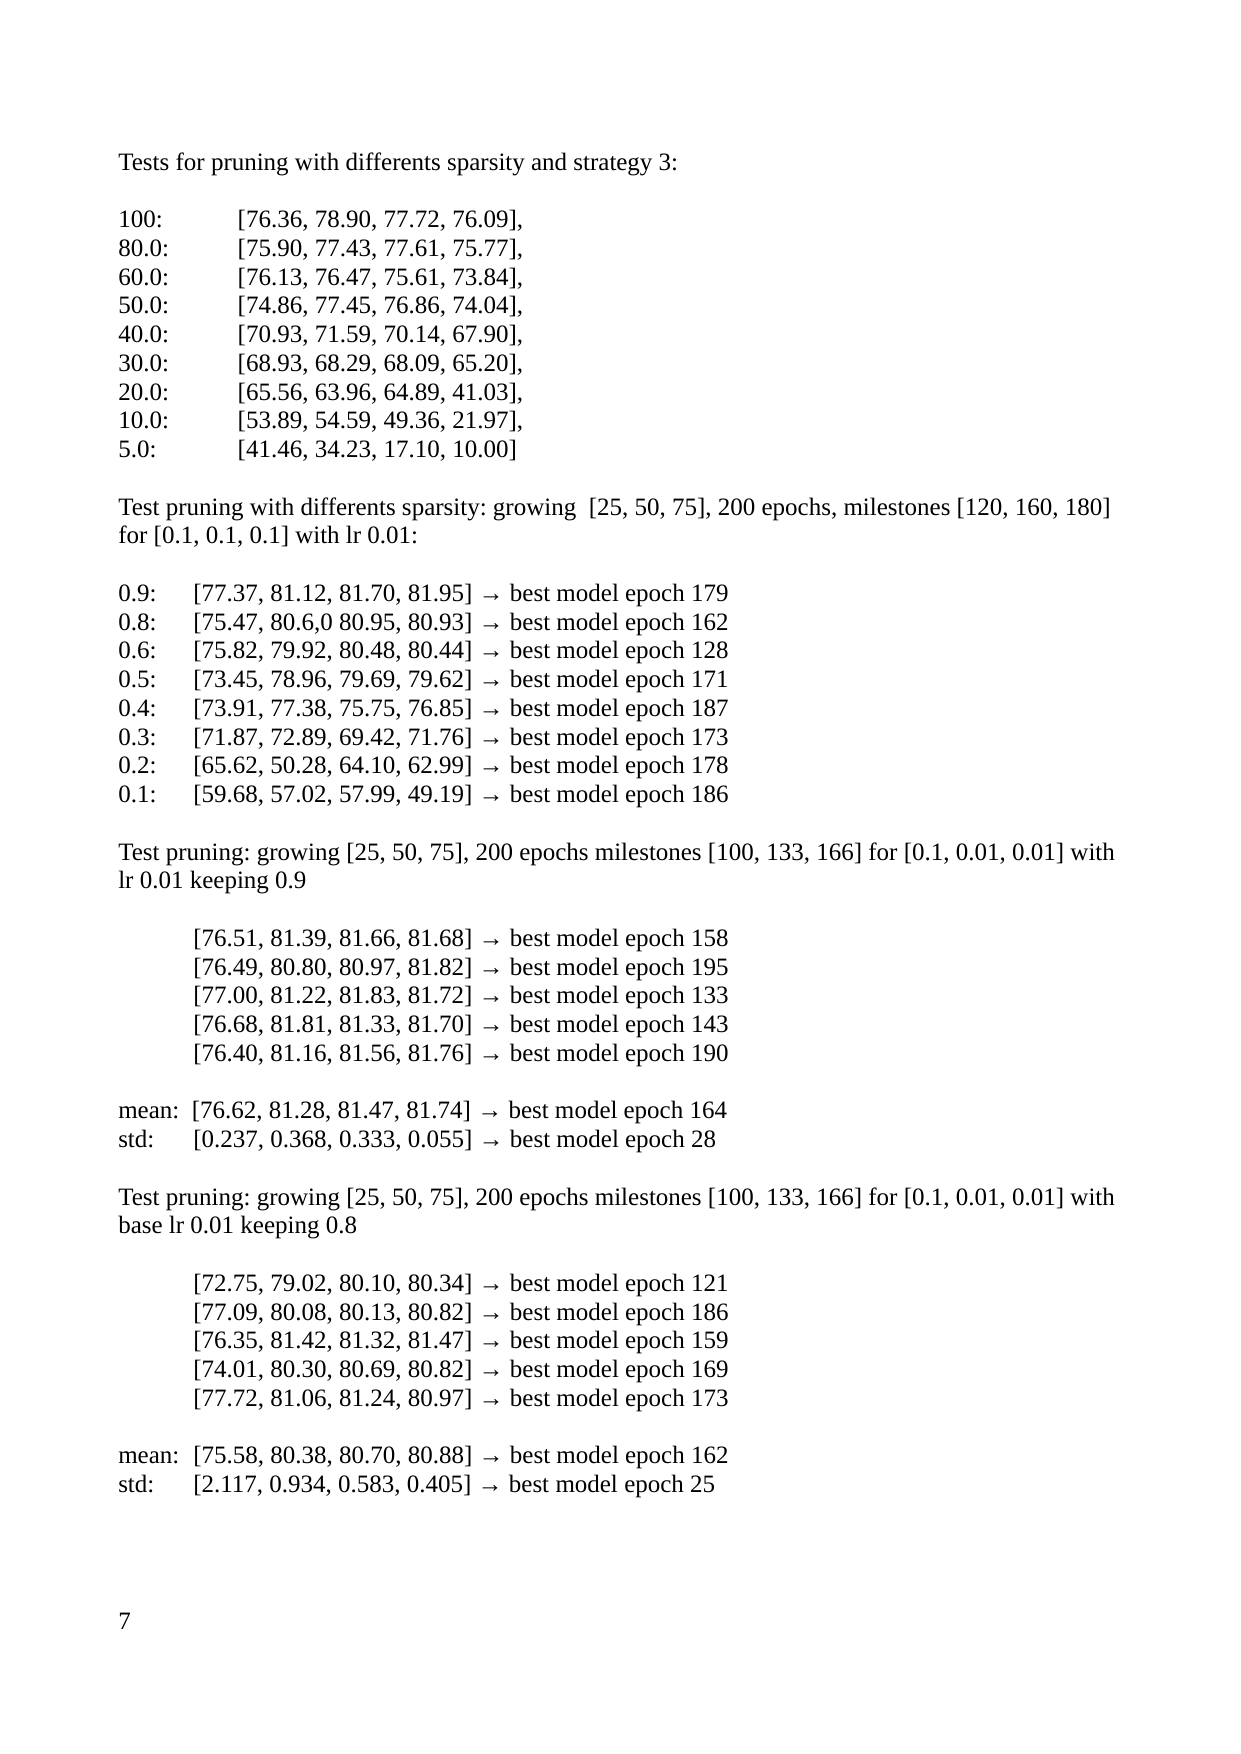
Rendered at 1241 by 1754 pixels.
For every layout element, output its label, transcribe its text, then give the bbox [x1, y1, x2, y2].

text 0.8: [75.47, 80.6,0 80.95, 80.93] → best model epoch 162 [118, 607, 1122, 636]
text 40.0: [70.93, 71.59, 70.14, 67.90], [118, 319, 1122, 348]
text 0.2: [65.62, 50.28, 64.10, 62.99] → best model epoch 178 [118, 751, 1122, 779]
text 10.0: [53.89, 54.59, 49.36, 21.97], [118, 406, 1122, 434]
text Test pruning: growing [25, 50, 75], 200 epochs milestones [100, 133, 166] for [0.1, 0.01, 0.01] with lr 0.01 keeping 0.9 [118, 837, 1122, 894]
text 80.0: [75.90, 77.43, 77.61, 75.77], [118, 233, 1122, 262]
text [72.75, 79.02, 80.10, 80.34] → best model epoch 121 [118, 1268, 1122, 1297]
text 20.0: [65.56, 63.96, 64.89, 41.03], [118, 377, 1122, 406]
text std: [0.237, 0.368, 0.333, 0.055] → best model epoch 28 [118, 1124, 1122, 1153]
text 50.0: [74.86, 77.45, 76.86, 74.04], [118, 291, 1122, 319]
text [77.72, 81.06, 81.24, 80.97] → best model epoch 173 [118, 1383, 1122, 1412]
text [76.35, 81.42, 81.32, 81.47] → best model epoch 159 [118, 1326, 1122, 1354]
text Test pruning with differents sparsity: growing [25, 50, 75], 200 epochs, milestones [120, 160, 180] for [0.1, 0.1, 0.1] with lr 0.01: [118, 492, 1122, 549]
text [77.09, 80.08, 80.13, 80.82] → best model epoch 186 [118, 1297, 1122, 1326]
text 0.4: [73.91, 77.38, 75.75, 76.85] → best model epoch 187 [118, 693, 1122, 722]
text 100: [76.36, 78.90, 77.72, 76.09], [118, 204, 1122, 233]
text [76.68, 81.81, 81.33, 81.70] → best model epoch 143 [118, 1009, 1122, 1038]
text [74.01, 80.30, 80.69, 80.82] → best model epoch 169 [118, 1354, 1122, 1383]
text Tests for pruning with differents sparsity and strategy 3: [118, 147, 1122, 176]
text 0.5: [73.45, 78.96, 79.69, 79.62] → best model epoch 171 [118, 664, 1122, 693]
text 60.0: [76.13, 76.47, 75.61, 73.84], [118, 262, 1122, 291]
text mean: [75.58, 80.38, 80.70, 80.88] → best model epoch 162 [118, 1441, 1122, 1469]
text 0.3: [71.87, 72.89, 69.42, 71.76] → best model epoch 173 [118, 722, 1122, 751]
text [76.51, 81.39, 81.66, 81.68] → best model epoch 158 [118, 923, 1122, 952]
text 0.9: [77.37, 81.12, 81.70, 81.95] → best model epoch 179 [118, 578, 1122, 607]
text [76.40, 81.16, 81.56, 81.76] → best model epoch 190 [118, 1038, 1122, 1067]
text 5.0: [41.46, 34.23, 17.10, 10.00] [118, 434, 1122, 463]
text [76.49, 80.80, 80.97, 81.82] → best model epoch 195 [118, 952, 1122, 981]
text Test pruning: growing [25, 50, 75], 200 epochs milestones [100, 133, 166] for [0.1, 0.01, 0.01] with base lr 0.01 keeping 0.8 [118, 1182, 1122, 1239]
text [77.00, 81.22, 81.83, 81.72] → best model epoch 133 [118, 981, 1122, 1009]
text 0.1: [59.68, 57.02, 57.99, 49.19] → best model epoch 186 [118, 779, 1122, 808]
text mean: [76.62, 81.28, 81.47, 81.74] → best model epoch 164 [118, 1096, 1122, 1124]
text 0.6: [75.82, 79.92, 80.48, 80.44] → best model epoch 128 [118, 636, 1122, 664]
text 30.0: [68.93, 68.29, 68.09, 65.20], [118, 348, 1122, 377]
text std: [2.117, 0.934, 0.583, 0.405] → best model epoch 25 [118, 1469, 1122, 1498]
